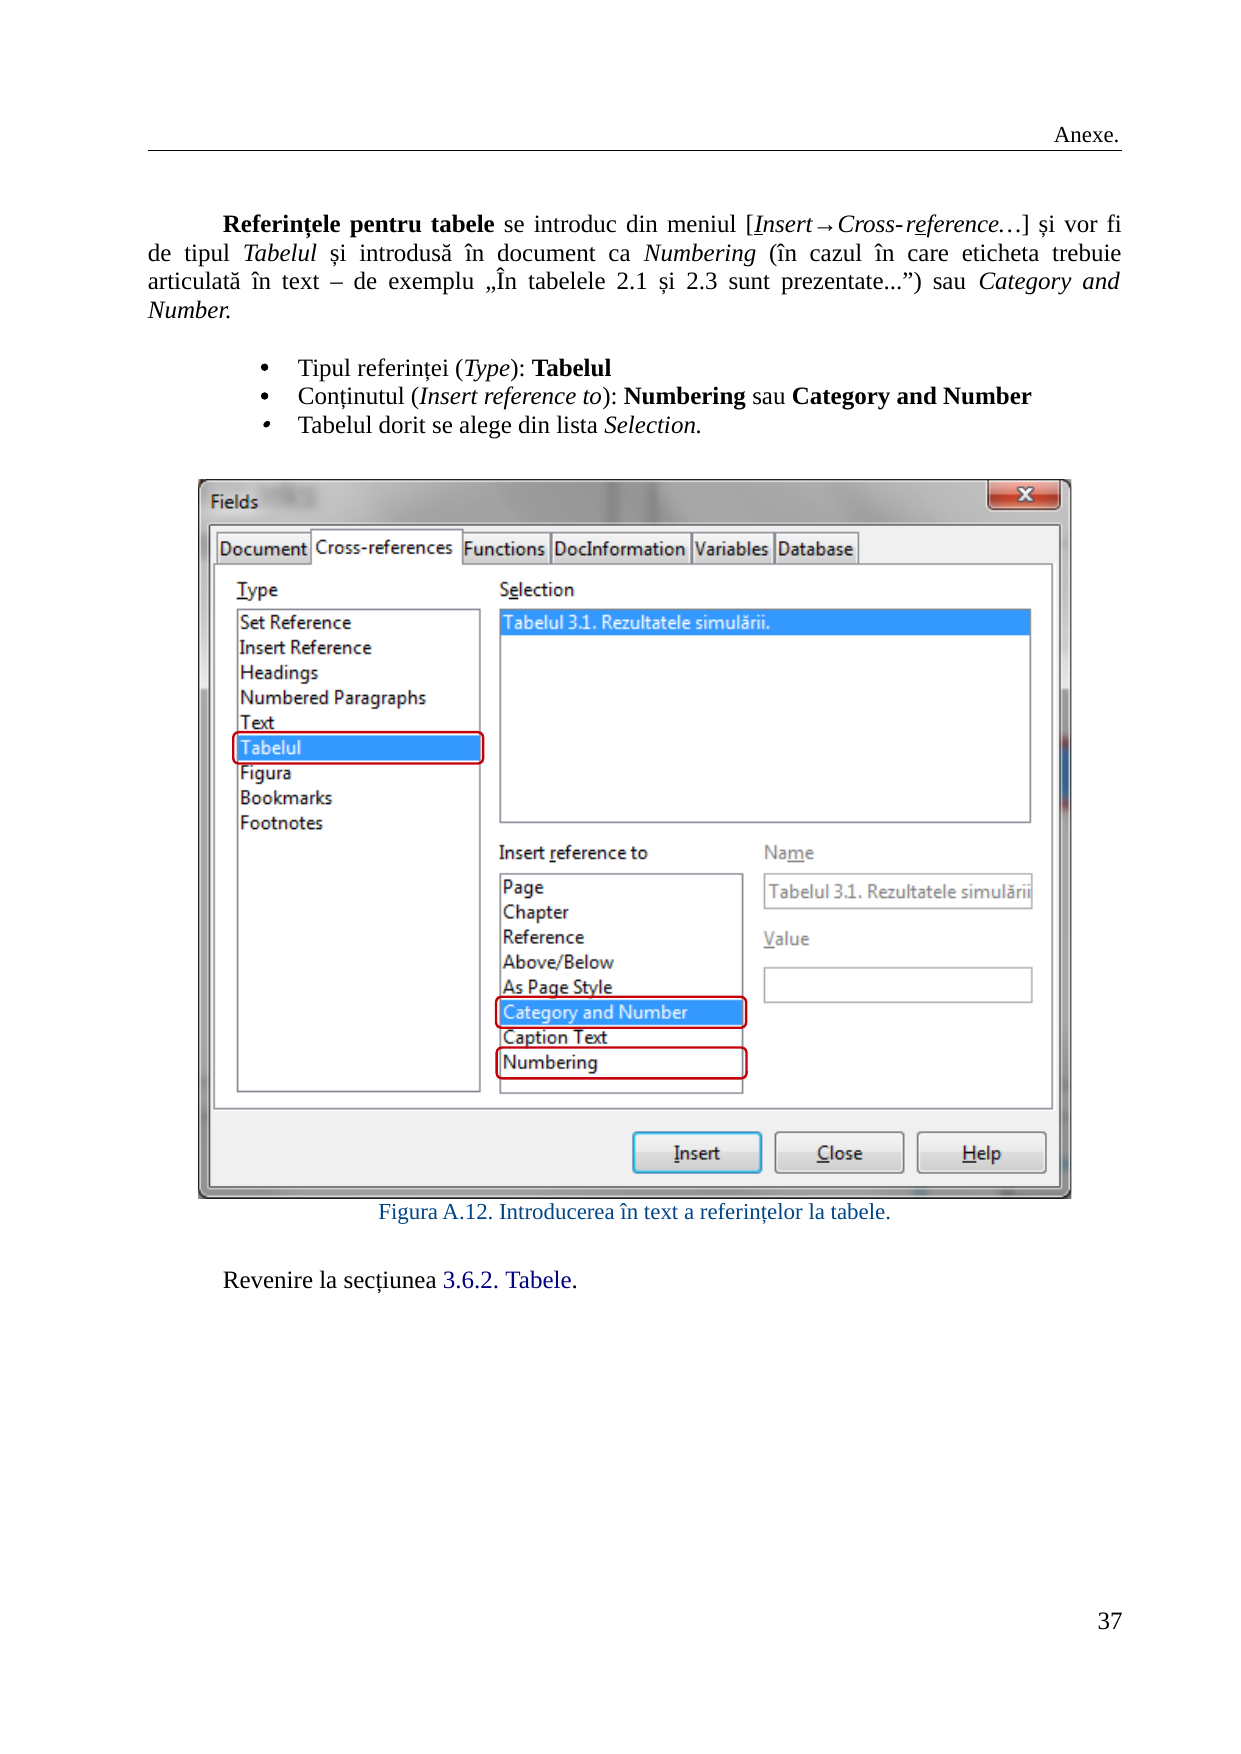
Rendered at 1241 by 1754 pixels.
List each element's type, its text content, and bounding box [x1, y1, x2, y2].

text Referințele pentru tabele se introduc din meniul [Insert→Cross‑reference…] și vor fi de tipul Tabelul și introdusă în document ca Numbering (în cazul în care eticheta trebuie articulată în text – de exemplu „În tabelele 2.1 și 2.3 sunt prezentate...”) sau Category and Number. [148, 209, 1122, 324]
text Revenire la secțiunea 3.6.2. Tabele. [148, 1265, 1122, 1294]
text Figura A.12. Introducerea în text a referințelor la tabele. [148, 1199, 1122, 1224]
list Conținutul (Insert reference to): Numbering sau Category and Number [260, 381, 1122, 410]
picture [198, 479, 1072, 1199]
list Tipul referinței (Type): Tabelul [260, 353, 1122, 381]
list Tabelul dorit se alege din lista Selection. [260, 410, 1122, 439]
